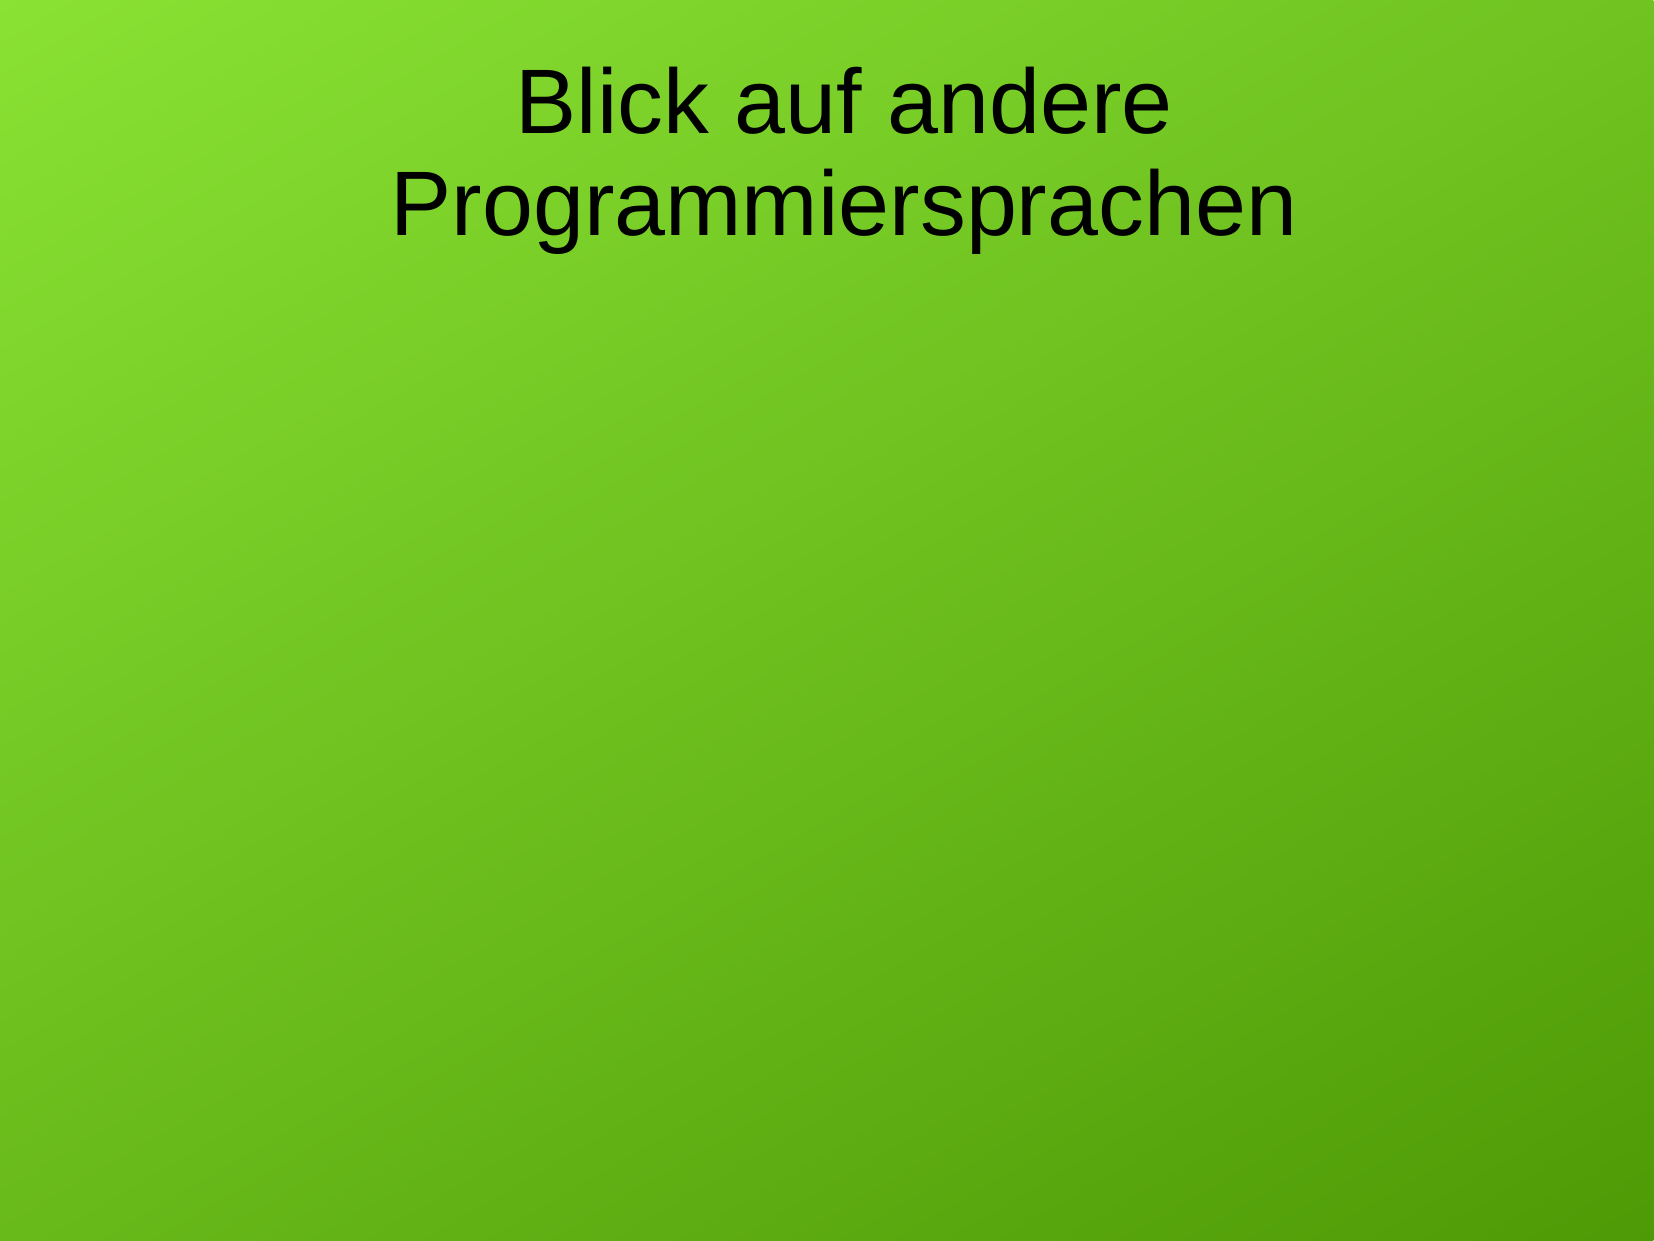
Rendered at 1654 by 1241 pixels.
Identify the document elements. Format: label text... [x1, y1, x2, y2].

title Blick auf andere Programmiersprachen [82, 49, 1571, 257]
